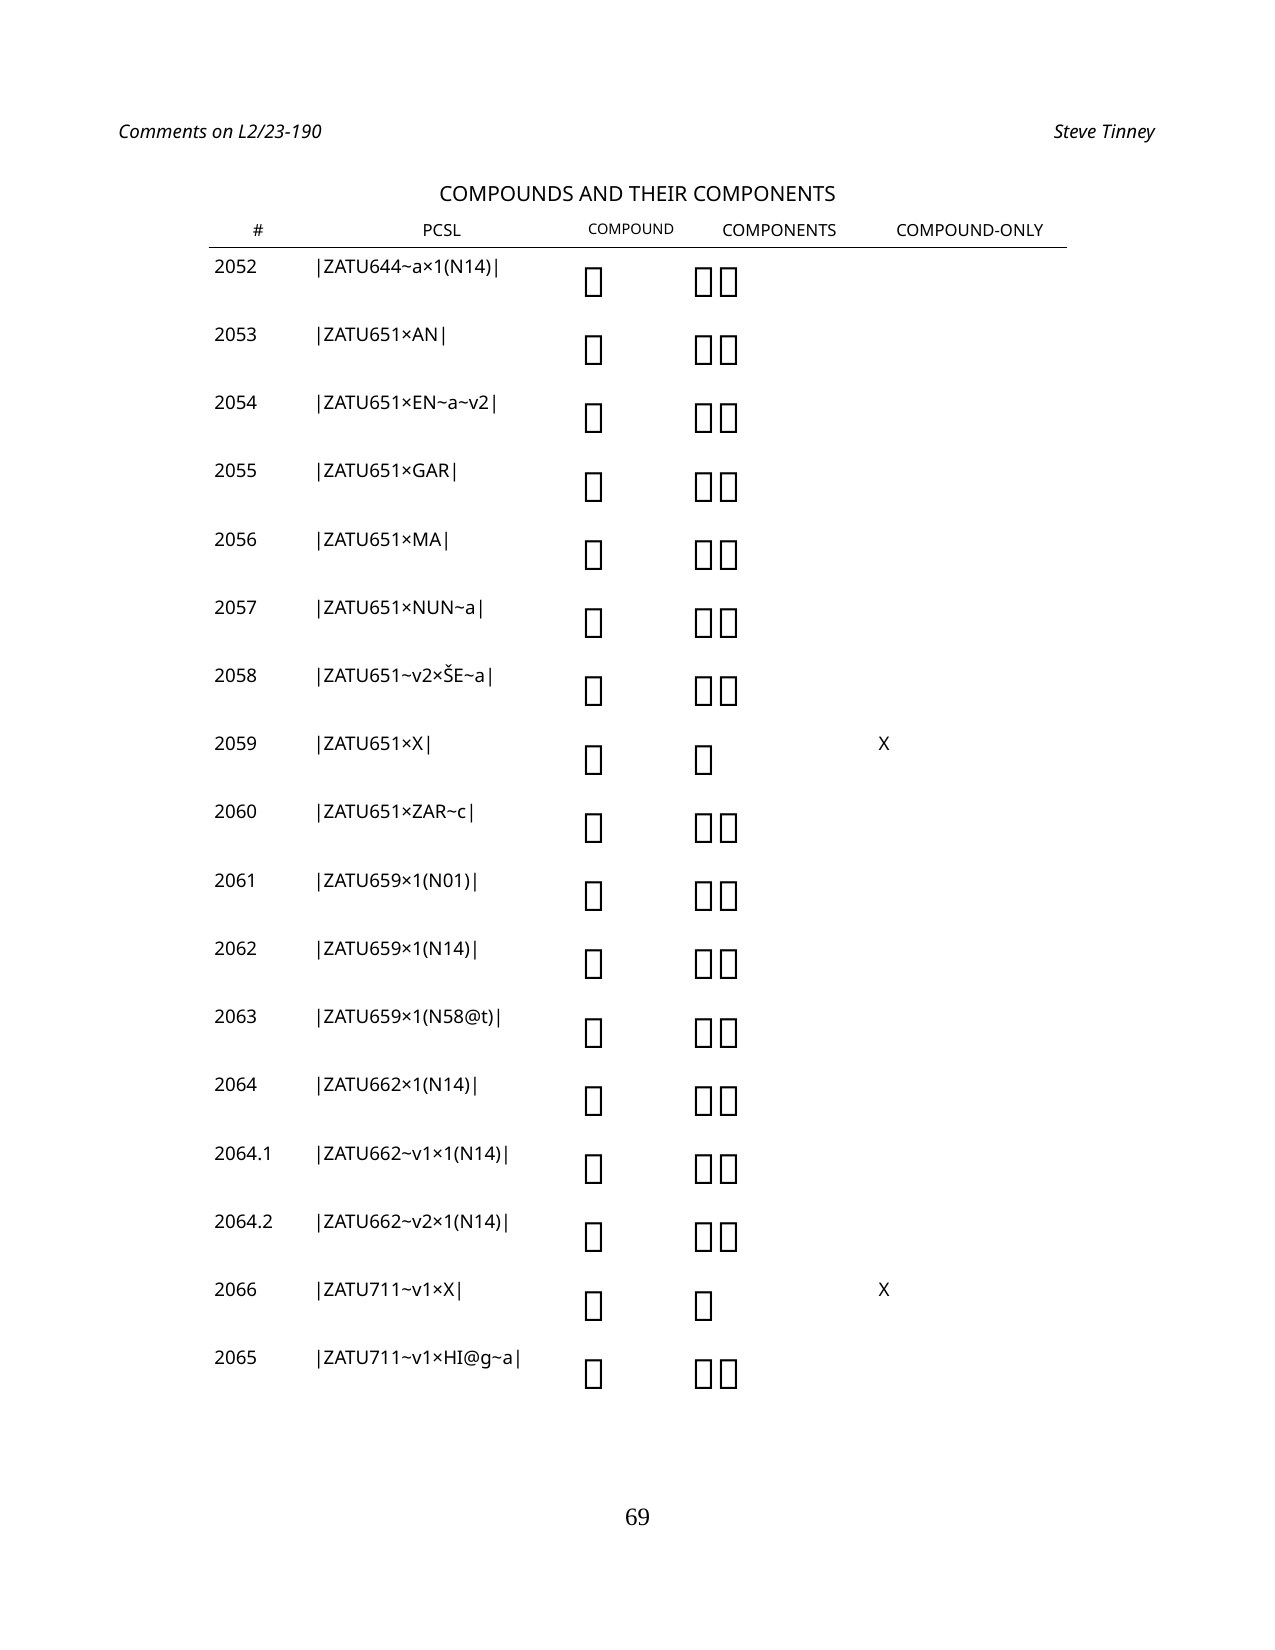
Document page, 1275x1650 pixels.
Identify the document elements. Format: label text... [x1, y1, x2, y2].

table_cell 𒺦 [576, 1339, 686, 1407]
table_cell |ZATU711~v1×HI@g~a| [308, 1339, 576, 1407]
table_cell [873, 384, 1067, 452]
table_cell [873, 588, 1067, 657]
table_cell |ZATU651×X| [308, 725, 576, 793]
table_cell 𒬭𒜏 [686, 315, 872, 384]
table_cell COMPONENTS [686, 213, 872, 247]
table_cell 𒬭𒞳 [686, 384, 872, 452]
table_cell [873, 793, 1067, 861]
table_cell 𒬭𒤄 [686, 520, 872, 588]
table_cell 𒺝 [576, 657, 686, 725]
table_cell |ZATU651×EN~a~v2| [308, 384, 576, 452]
table_cell # [209, 213, 308, 247]
table_cell 𒬴𒖑 [686, 1203, 872, 1271]
table_cell 𒺞 [576, 725, 686, 793]
table_cell 𒺡 [576, 930, 686, 998]
table_cell 𒬱𒗜 [686, 998, 872, 1066]
table_cell 𒬱𒖑 [686, 930, 872, 998]
table_cell 𒬭𒫺 [686, 793, 872, 861]
table_cell |ZATU711~v1×X| [308, 1271, 576, 1339]
table_cell 𒬭𒟷 [686, 452, 872, 520]
table_cell PCSL [308, 213, 576, 247]
table_cell [873, 1134, 1067, 1202]
table_cell 2053 [209, 315, 308, 384]
table_cell 2059 [209, 725, 308, 793]
table_cell |ZATU644~a×1(N14)| [308, 248, 576, 315]
table_cell 𒺜 [576, 588, 686, 657]
table_cell 𒬤𒖑 [686, 248, 872, 315]
table_cell 𒺛 [576, 520, 686, 588]
table_cell 𒺢 [576, 998, 686, 1066]
table_cell |ZATU651×MA| [308, 520, 576, 588]
table_cell 𒬯𒧖 [686, 657, 872, 725]
table_cell 𒬲𒖑 [686, 1066, 872, 1134]
table_cell [873, 930, 1067, 998]
table_cell [873, 861, 1067, 929]
table_cell |ZATU651×NUN~a| [308, 588, 576, 657]
table_cell 𒺣 [576, 1066, 686, 1134]
table_cell 2055 [209, 452, 308, 520]
table_cell |ZATU662~v1×1(N14)| [308, 1134, 576, 1202]
table_cell 2066 [209, 1271, 308, 1339]
table_cell 𒺙 [576, 384, 686, 452]
table_cell 𒺚 [576, 452, 686, 520]
table_cell 2064 [209, 1066, 308, 1134]
table_cell 2061 [209, 861, 308, 929]
table_cell X [873, 1271, 1067, 1339]
table_cell 2063 [209, 998, 308, 1066]
table_cell [873, 452, 1067, 520]
table_cell 2060 [209, 793, 308, 861]
table_cell 2062 [209, 930, 308, 998]
table_cell 2056 [209, 520, 308, 588]
table_cell 𒺘 [576, 315, 686, 384]
table_cell 2052 [209, 248, 308, 315]
table_cell [873, 315, 1067, 384]
table_cell |ZATU651~v2×ŠE~a| [308, 657, 576, 725]
table_cell 2064.1 [209, 1134, 308, 1202]
table_cell |ZATU651×GAR| [308, 452, 576, 520]
table_cell [873, 520, 1067, 588]
table_cell COMPOUND-ONLY [873, 213, 1067, 247]
table_cell 𒺧 [576, 1271, 686, 1339]
table_cell [873, 1203, 1067, 1271]
table_cell 𒺥 [576, 1203, 686, 1271]
table_cell 𒬳𒖑 [686, 1134, 872, 1202]
table_cell COMPOUND [576, 213, 686, 247]
table_cell [873, 1066, 1067, 1134]
table_cell |ZATU659×1(N14)| [308, 930, 576, 998]
table_cell [873, 1339, 1067, 1407]
table_cell 𒺗 [576, 248, 686, 315]
table_cell |ZATU659×1(N58@t)| [308, 998, 576, 1066]
table_cell 𒮃𒡖 [686, 1339, 872, 1407]
table_cell 𒬭 [686, 725, 872, 793]
table_cell [873, 248, 1067, 315]
table_cell [873, 998, 1067, 1066]
table_cell [873, 657, 1067, 725]
table_cell 𒺟 [576, 793, 686, 861]
table_cell 𒺠 [576, 861, 686, 929]
table_cell 2057 [209, 588, 308, 657]
table_cell 𒮃 [686, 1271, 872, 1339]
table_cell |ZATU659×1(N01)| [308, 861, 576, 929]
table_cell |ZATU651×AN| [308, 315, 576, 384]
table_cell |ZATU651×ZAR~c| [308, 793, 576, 861]
table_cell 2064.2 [209, 1203, 308, 1271]
table_cell 𒬱𒖀 [686, 861, 872, 929]
table_cell 𒺤 [576, 1134, 686, 1202]
table_cell 2054 [209, 384, 308, 452]
table_cell X [873, 725, 1067, 793]
table_cell 2065 [209, 1339, 308, 1407]
table_cell 𒬭𒥼 [686, 588, 872, 657]
table_cell |ZATU662×1(N14)| [308, 1066, 576, 1134]
table_header COMPOUNDS AND THEIR COMPONENTS [209, 173, 1067, 213]
table_cell |ZATU662~v2×1(N14)| [308, 1203, 576, 1271]
table_cell 2058 [209, 657, 308, 725]
